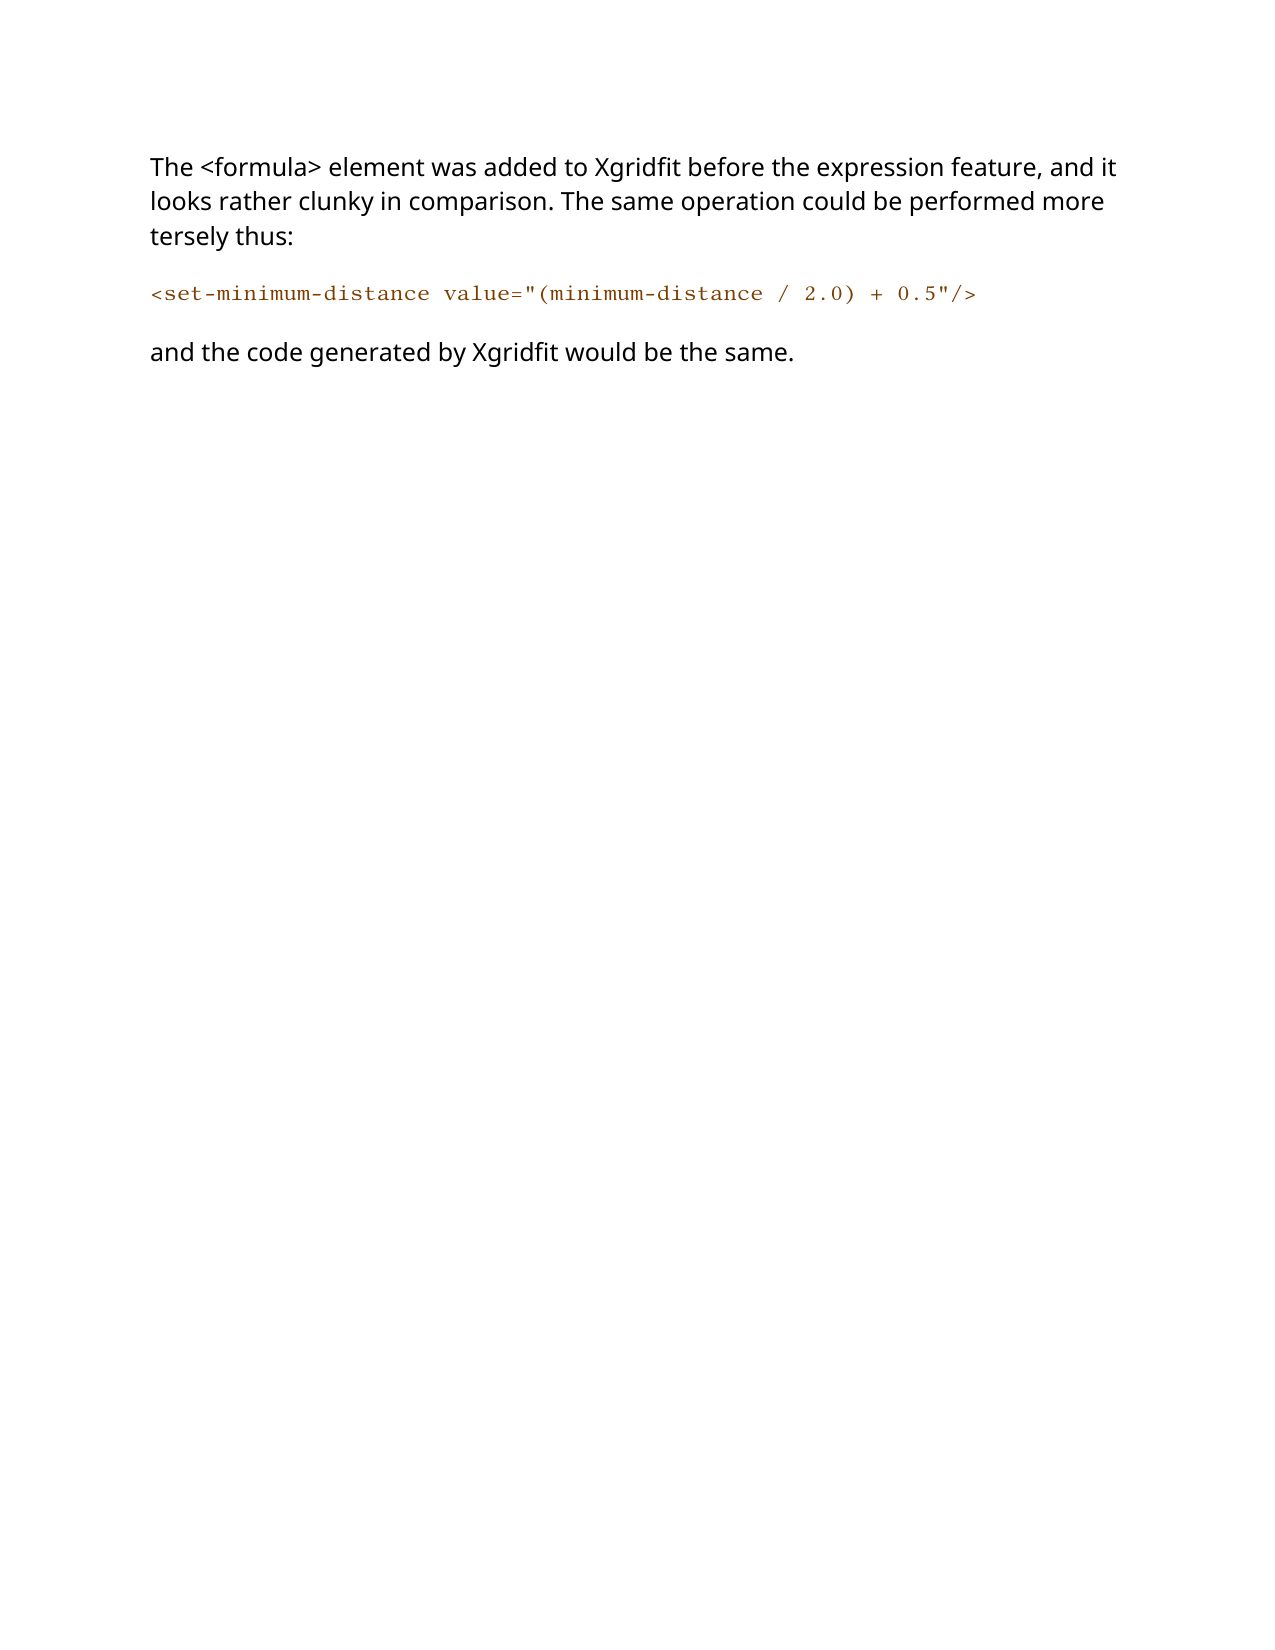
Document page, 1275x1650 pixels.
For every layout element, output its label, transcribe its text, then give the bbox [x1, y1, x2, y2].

text <set-minimum-distance value="(minimum-distance / 2.0) + 0.5"/> [150, 281, 1125, 305]
text and the code generated by Xgridfit would be the same. [150, 334, 1125, 368]
text The <formula> element was added to Xgridfit before the expression feature, and it looks rather clunky in comparison. The same operation could be performed more tersely thus: [150, 150, 1125, 252]
